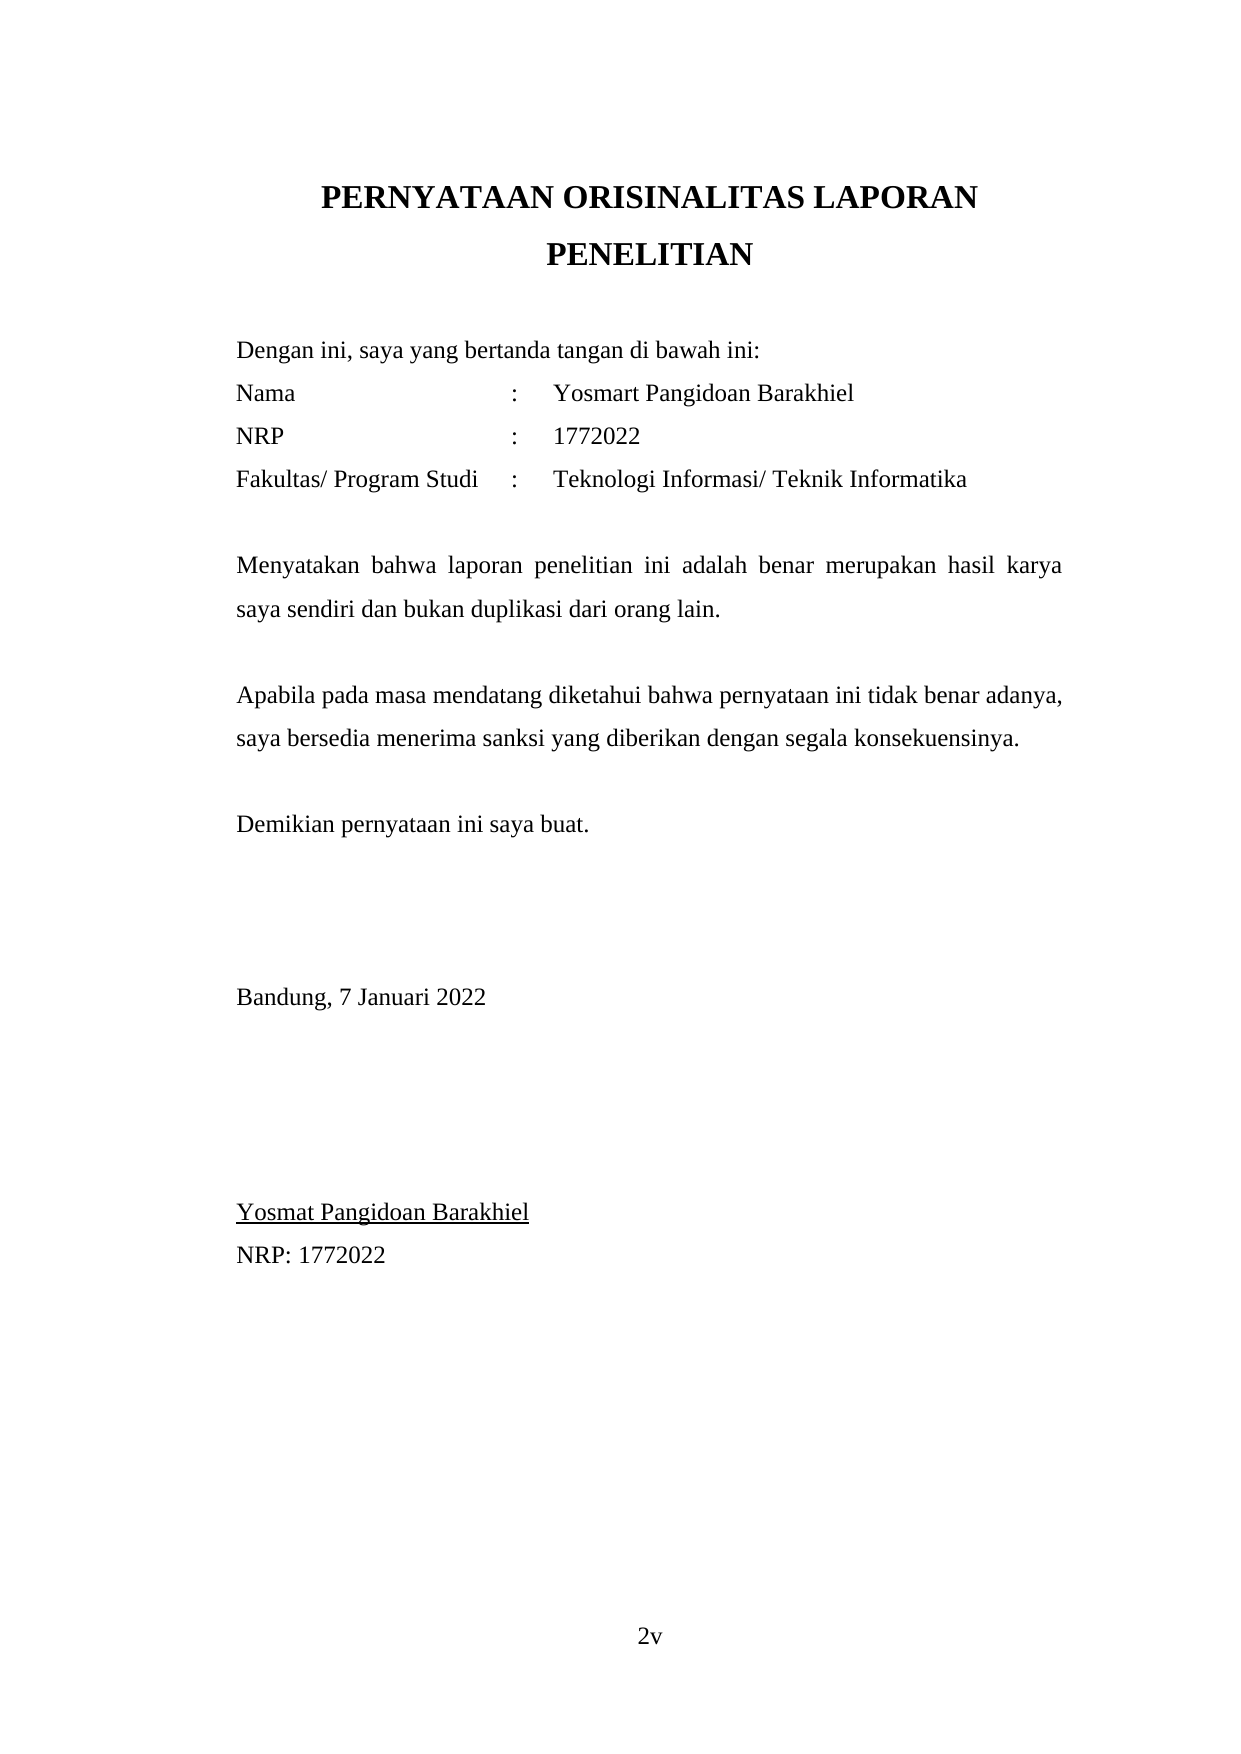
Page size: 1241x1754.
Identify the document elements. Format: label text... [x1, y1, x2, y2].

text Demikian pernyataan ini saya buat. [236, 809, 1063, 838]
table_header : [500, 379, 542, 421]
text Dengan ini, saya yang bertanda tangan di bawah ini: [236, 335, 1063, 364]
subtitle PERNYATAAN ORISINALITAS LAPORAN PENELITIAN [236, 177, 1063, 273]
text NRP: 1772022 [236, 1241, 1063, 1269]
table_cell : [500, 465, 542, 507]
table_header Yosmart Pangidoan Barakhiel [542, 379, 1051, 421]
text Bandung, 7 Januari 2022 [236, 982, 1063, 1011]
table_cell 1772022 [542, 421, 1051, 464]
table_cell Fakultas/ Program Studi [224, 465, 499, 507]
table_cell : [500, 421, 542, 464]
table_cell Teknologi Informasi/ Teknik Informatika [542, 465, 1051, 507]
table_cell NRP [224, 421, 499, 464]
text Menyatakan bahwa laporan penelitian ini adalah benar merupakan hasil karya saya sendiri dan bukan duplikasi dari orang lain. [236, 551, 1063, 622]
text Apabila pada masa mendatang diketahui bahwa pernyataan ini tidak benar adanya, saya bersedia menerima sanksi yang diberikan dengan segala konsekuensinya. [236, 680, 1063, 752]
text Yosmat Pangidoan Barakhiel [236, 1197, 1063, 1226]
table_header Nama [224, 379, 499, 421]
